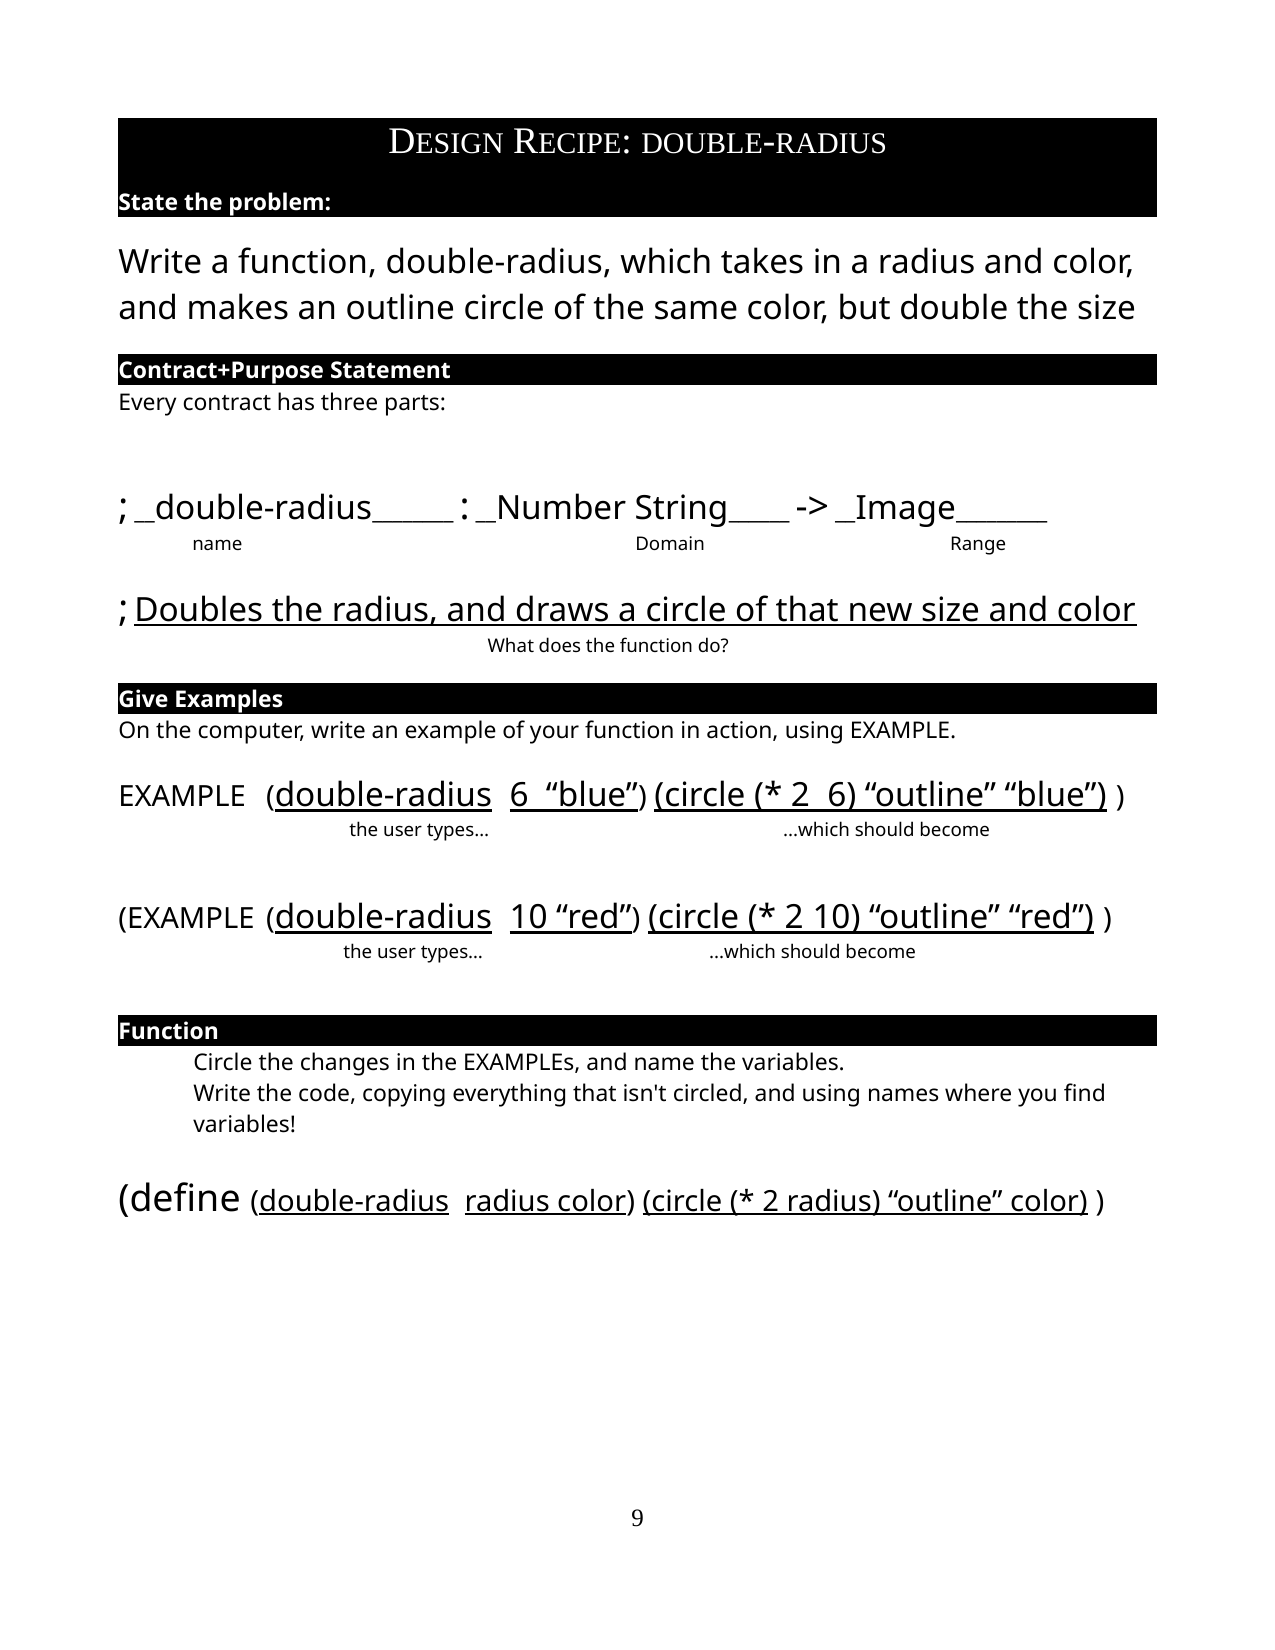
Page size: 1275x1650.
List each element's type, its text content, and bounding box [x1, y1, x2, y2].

subtitle Contract+Purpose Statement [118, 354, 1157, 385]
list Write the code, copying everything that isn't circled, and using names where you find variables! [156, 1077, 1157, 1140]
text the user types… ...which should become [343, 817, 1157, 842]
text (define (double-radius radius color) (circle (* 2 radius) “outline” color) ) [118, 1171, 1157, 1222]
text Every contract has three parts: [118, 385, 1157, 417]
text What does the function do? [118, 632, 1157, 658]
text (EXAMPLE (double-radius 10 “red”) (circle (* 2 10) “outline” “red”) ) [118, 893, 1157, 939]
text name Domain Range [118, 530, 1157, 556]
text EXAMPLE (double-radius 6 “blue”) (circle (* 2 6) “outline” “blue”) ) [118, 771, 1157, 817]
list Circle the changes in the EXAMPLEs, and name the variables. [156, 1046, 1157, 1077]
text Write a function, double-radius, which takes in a radius and color, and makes an outline circle of the same color, but double the size [118, 238, 1157, 329]
subtitle Give Examples [118, 683, 1157, 714]
subtitle Design Recipe: double-radius [118, 118, 1157, 161]
text On the computer, write an example of your function in action, using EXAMPLE. [118, 714, 1157, 745]
text the user types… ...which should become [343, 939, 1157, 964]
subtitle State the problem: [118, 186, 1157, 217]
text ; Doubles the radius, and draws a circle of that new size and color [118, 581, 1157, 632]
text ; __double-radius________ : __Number String______ -> __Image_________ [118, 479, 1157, 530]
subtitle Function [118, 1015, 1157, 1046]
